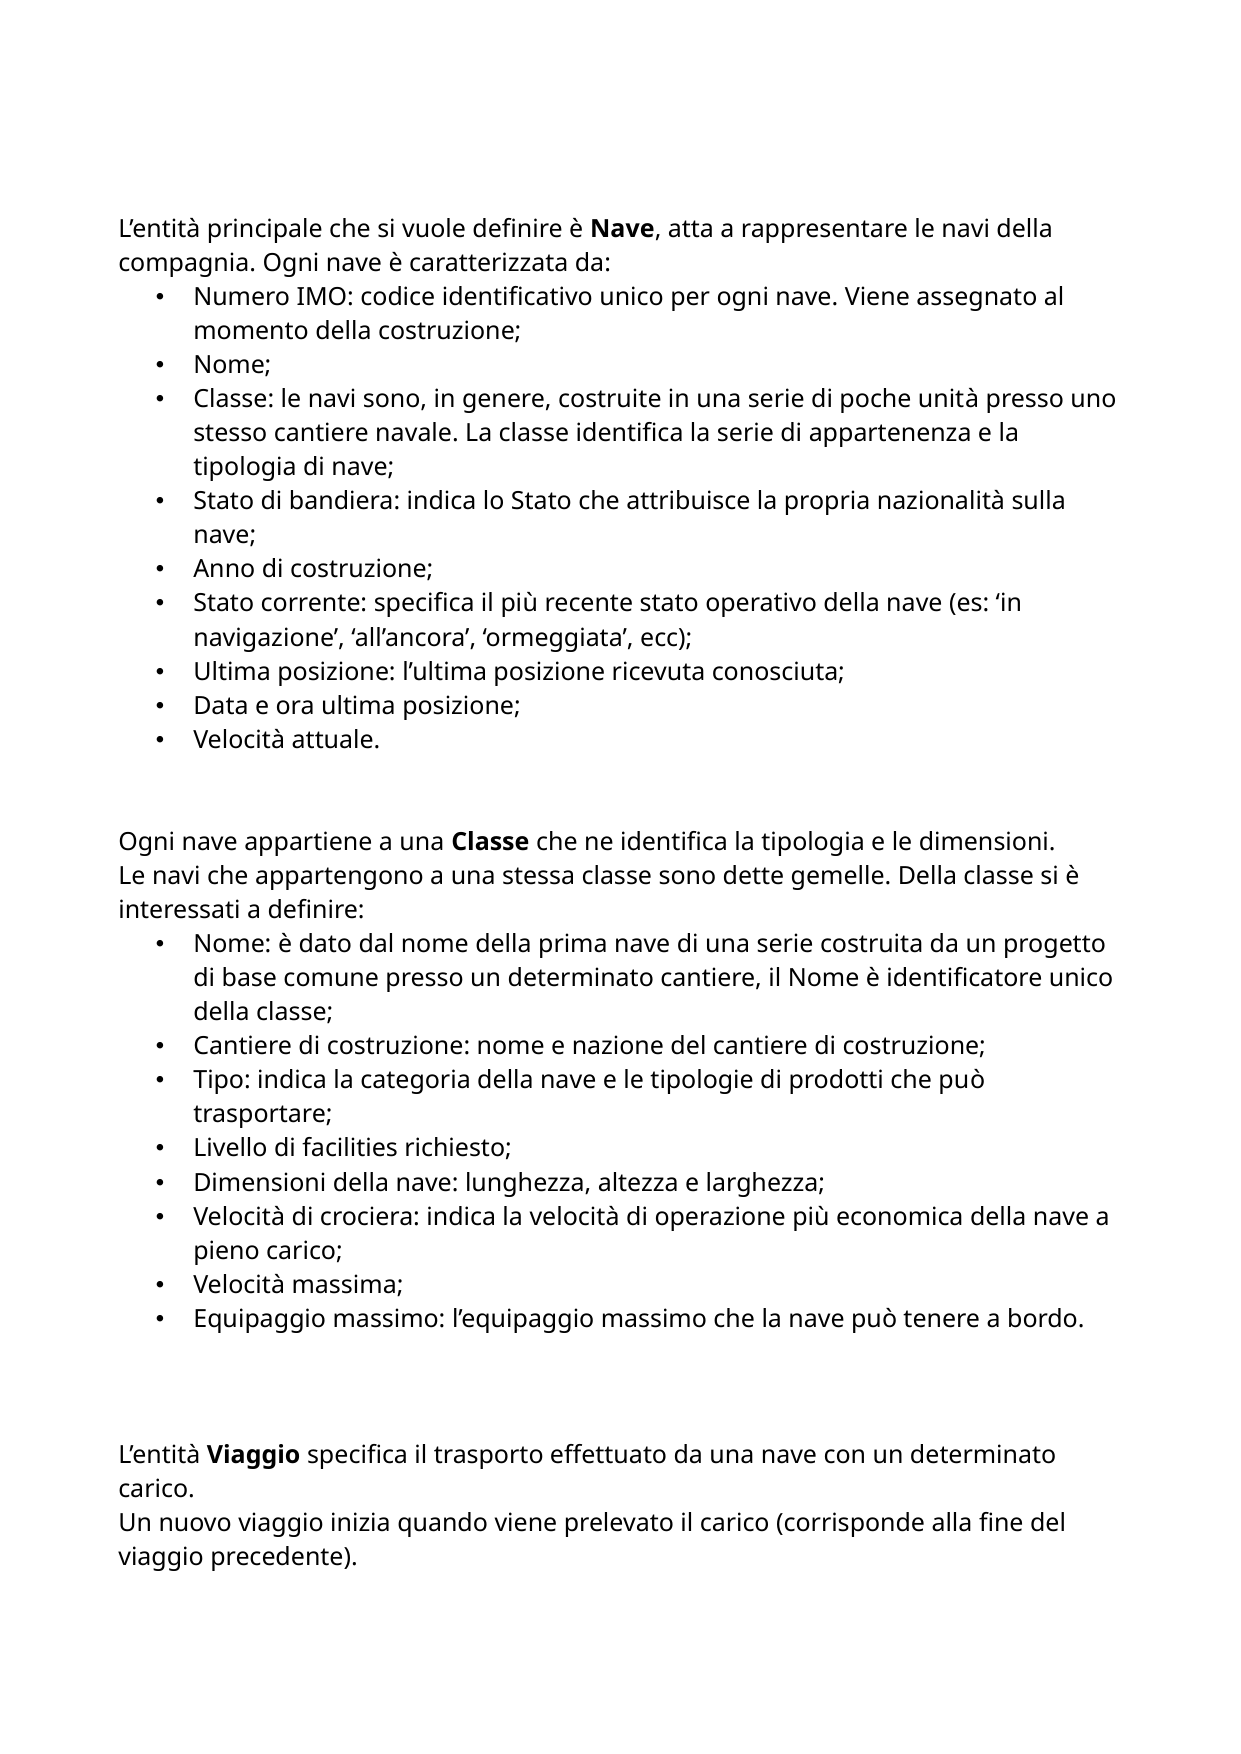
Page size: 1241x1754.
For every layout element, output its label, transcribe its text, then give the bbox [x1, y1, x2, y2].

list Stato corrente: specifica il più recente stato operativo della nave (es: ‘in navigazione’, ‘all’ancora’, ‘ormeggiata’, ecc); [156, 585, 1122, 653]
list Ultima posizione: l’ultima posizione ricevuta conosciuta; [156, 653, 1122, 687]
text L’entità principale che si vuole definire è Nave, atta a rappresentare le navi della compagnia. Ogni nave è caratterizzata da: [118, 210, 1122, 278]
list Anno di costruzione; [156, 551, 1122, 585]
text Le navi che appartengono a una stessa classe sono dette gemelle. Della classe si è interessati a definire: [118, 858, 1122, 926]
list Tipo: indica la categoria della nave e le tipologie di prodotti che può trasportare; [156, 1062, 1122, 1130]
list Data e ora ultima posizione; [156, 687, 1122, 721]
list Cantiere di costruzione: nome e nazione del cantiere di costruzione; [156, 1028, 1122, 1062]
list Velocità di crociera: indica la velocità di operazione più economica della nave a pieno carico; [156, 1198, 1122, 1266]
list Stato di bandiera: indica lo Stato che attribuisce la propria nazionalità sulla nave; [156, 483, 1122, 551]
list Equipaggio massimo: l’equipaggio massimo che la nave può tenere a bordo. [156, 1300, 1122, 1368]
list Nome; [156, 347, 1122, 381]
list Numero IMO: codice identificativo unico per ogni nave. Viene assegnato al momento della costruzione; [156, 278, 1122, 347]
text L’entità Viaggio specifica il trasporto effettuato da una nave con un determinato carico. [118, 1437, 1122, 1505]
text Un nuovo viaggio inizia quando viene prelevato il carico (corrisponde alla fine del viaggio precedente). [118, 1505, 1122, 1573]
list Nome: è dato dal nome della prima nave di una serie costruita da un progetto di base comune presso un determinato cantiere, il Nome è identificatore unico della classe; [156, 926, 1122, 1028]
text Ogni nave appartiene a una Classe che ne identifica la tipologia e le dimensioni. [118, 823, 1122, 858]
list Velocità attuale. [156, 721, 1122, 755]
list Velocità massima; [156, 1266, 1122, 1300]
list Livello di facilities richiesto; [156, 1130, 1122, 1164]
list Classe: le navi sono, in genere, costruite in una serie di poche unità presso uno stesso cantiere navale. La classe identifica la serie di appartenenza e la tipologia di nave; [156, 381, 1122, 483]
list Dimensioni della nave: lunghezza, altezza e larghezza; [156, 1164, 1122, 1198]
